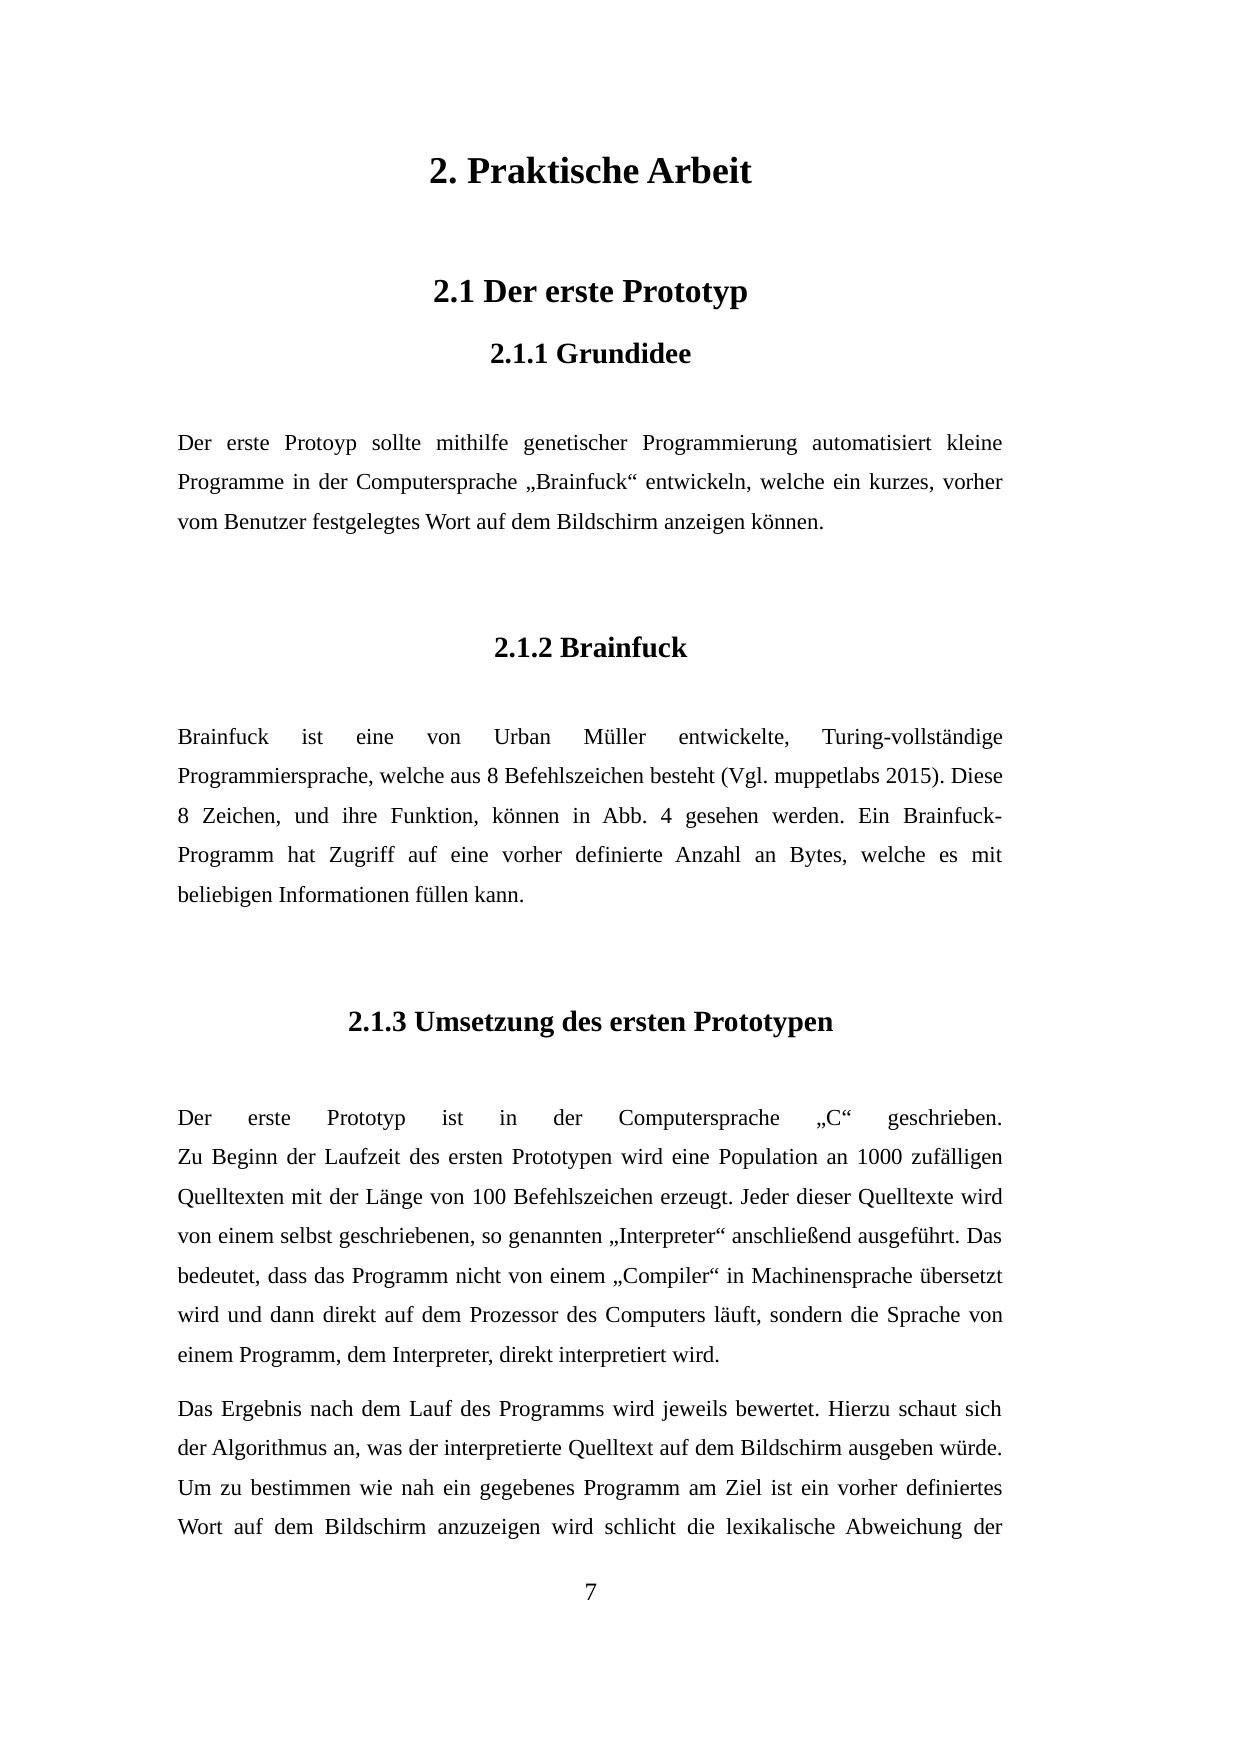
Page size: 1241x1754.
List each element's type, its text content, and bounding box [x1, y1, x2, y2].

text Der erste Prototyp ist in der Computersprache „C“ geschrieben. Zu Beginn der Laufzeit des ersten Prototypen wird eine Population an 1000 zufälligen Quelltexten mit der Länge von 100 Befehlszeichen erzeugt. Jeder dieser Quelltexte wird von einem selbst geschriebenen, so genannten „Interpreter“ anschließend ausgeführt. Das bedeutet, dass das Programm nicht von einem „Compiler“ in Machinensprache übersetzt wird und dann direkt auf dem Prozessor des Computers läuft, sondern die Sprache von einem Programm, dem Interpreter, direkt interpretiert wird. [177, 1104, 1004, 1367]
subtitle 2.1.1 Grundidee [177, 336, 1004, 370]
subtitle 2.1.3 Umsetzung des ersten Prototypen [177, 1003, 1004, 1037]
text Der erste Protoyp sollte mithilfe genetischer Programmierung automatisiert kleine Programme in der Computersprache „Brainfuck“ entwickeln, welche ein kurzes, vorher vom Benutzer festgelegtes Wort auf dem Bildschirm anzeigen können. [177, 429, 1004, 534]
text Das Ergebnis nach dem Lauf des Programms wird jeweils bewertet. Hierzu schaut sich der Algorithmus an, was der interpretierte Quelltext auf dem Bildschirm ausgeben würde. Um zu bestimmen wie nah ein gegebenes Programm am Ziel ist ein vorher definiertes Wort auf dem Bildschirm anzuzeigen wird schlicht die lexikalische Abweichung der [177, 1395, 1004, 1539]
subtitle 2.1.2 Brainfuck [177, 631, 1004, 664]
text Brainfuck ist eine von Urban Müller entwickelte, Turing-vollständige Programmiersprache, welche aus 8 Befehlszeichen besteht (Vgl. muppetlabs 2015). Diese 8 Zeichen, und ihre Funktion, können in Abb. 4 gesehen werden. Ein Brainfuck- Programm hat Zugriff auf eine vorher definierte Anzahl an Bytes, welche es mit beliebigen Informationen füllen kann. [177, 723, 1004, 907]
subtitle 2.1 Der erste Prototyp [177, 271, 1004, 309]
subtitle 2. Praktische Arbeit [177, 148, 1004, 191]
